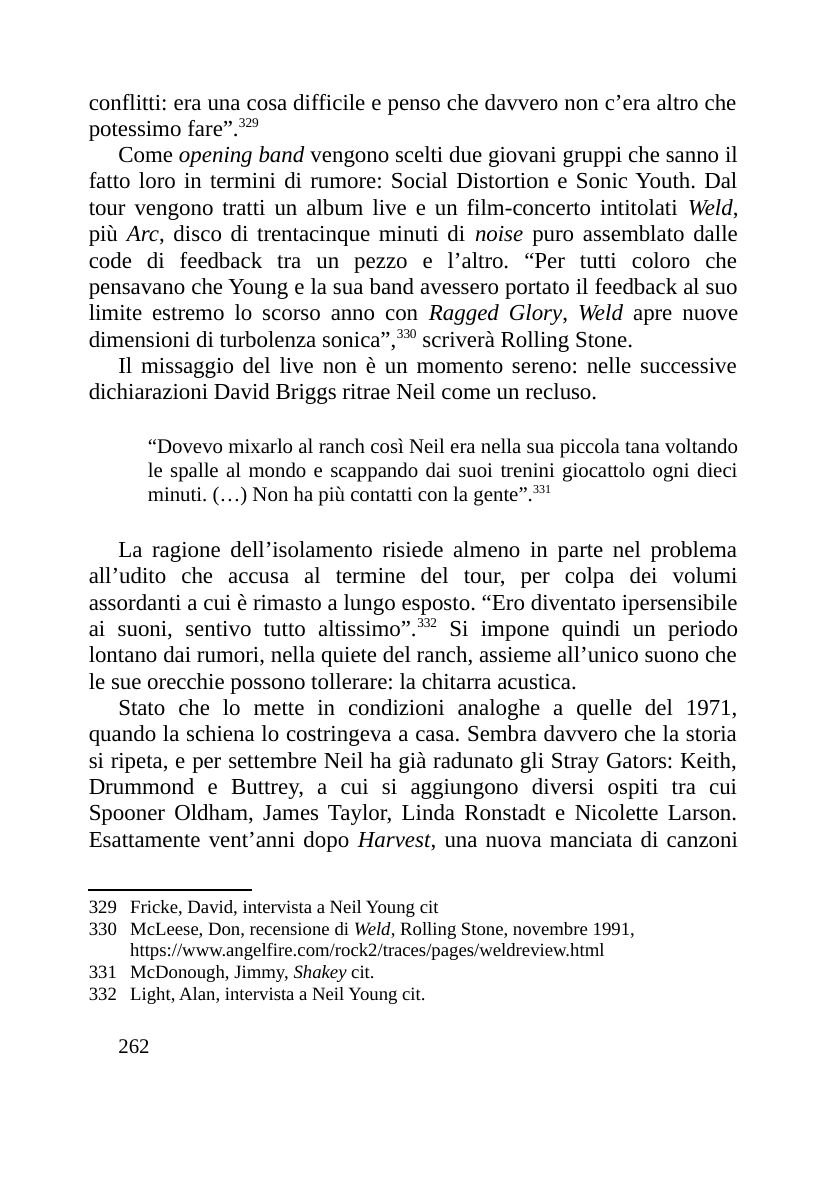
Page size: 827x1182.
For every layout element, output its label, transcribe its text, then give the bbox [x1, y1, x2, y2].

text conflitti: era una cosa difficile e penso che davvero non c’era altro che potessimo fare”. [88, 88, 738, 141]
text Fricke, David, intervista a Neil Young cit [88, 896, 738, 918]
text Light, Alan, intervista a Neil Young cit. [88, 982, 738, 1004]
text Stato che lo mette in condizioni analoghe a quelle del 1971, quando la schiena lo costringeva a casa. Sembra davvero che la storia si ripeta, e per settembre Neil ha già radunato gli Stray Gators: Keith, Drummond e Buttrey, a cui si aggiungono diversi ospiti tra cui Spooner Oldham, James Taylor, Linda Ronstadt e Nicolette Larson. Esattamente vent’anni dopo Harvest, una nuova manciata di canzoni [88, 694, 738, 852]
text Il missaggio del live non è un momento sereno: nelle successive dichiarazioni David Briggs ritrae Neil come un recluso. [88, 352, 738, 405]
text “Dovevo mixarlo al ranch così Neil era nella sua piccola tana voltando le spalle al mondo e scappando dai suoi trenini giocattolo ogni dieci minuti. (…) Non ha più contatti con la gente”. [148, 434, 738, 506]
text La ragione dell’isolamento risiede almeno in parte nel problema all’udito che accusa al termine del tour, per colpa dei volumi assordanti a cui è rimasto a lungo esposto. “Ero diventato ipersensibile ai suoni, sentivo tutto altissimo”. Si impone quindi un periodo lontano dai rumori, nella quiete del ranch, assieme all’unico suono che le sue orecchie possono tollerare: la chitarra acustica. [88, 536, 738, 694]
text McLeese, Don, recensione di Weld, Rolling Stone, novembre 1991, https://www.angelfire.com/rock2/traces/pages/weldreview.html [88, 918, 738, 961]
text Come opening band vengono scelti due giovani gruppi che sanno il fatto loro in termini di rumore: Social Distortion e Sonic Youth. Dal tour vengono tratti un album live e un film-concerto intitolati Weld, più Arc, disco di trentacinque minuti di noise puro assemblato dalle code di feedback tra un pezzo e l’altro. “Per tutti coloro che pensavano che Young e la sua band avessero portato il feedback al suo limite estremo lo scorso anno con Ragged Glory, Weld apre nuove dimensioni di turbolenza sonica”, scriverà Rolling Stone. [88, 141, 738, 352]
text McDonough, Jimmy, Shakey cit. [88, 961, 738, 982]
